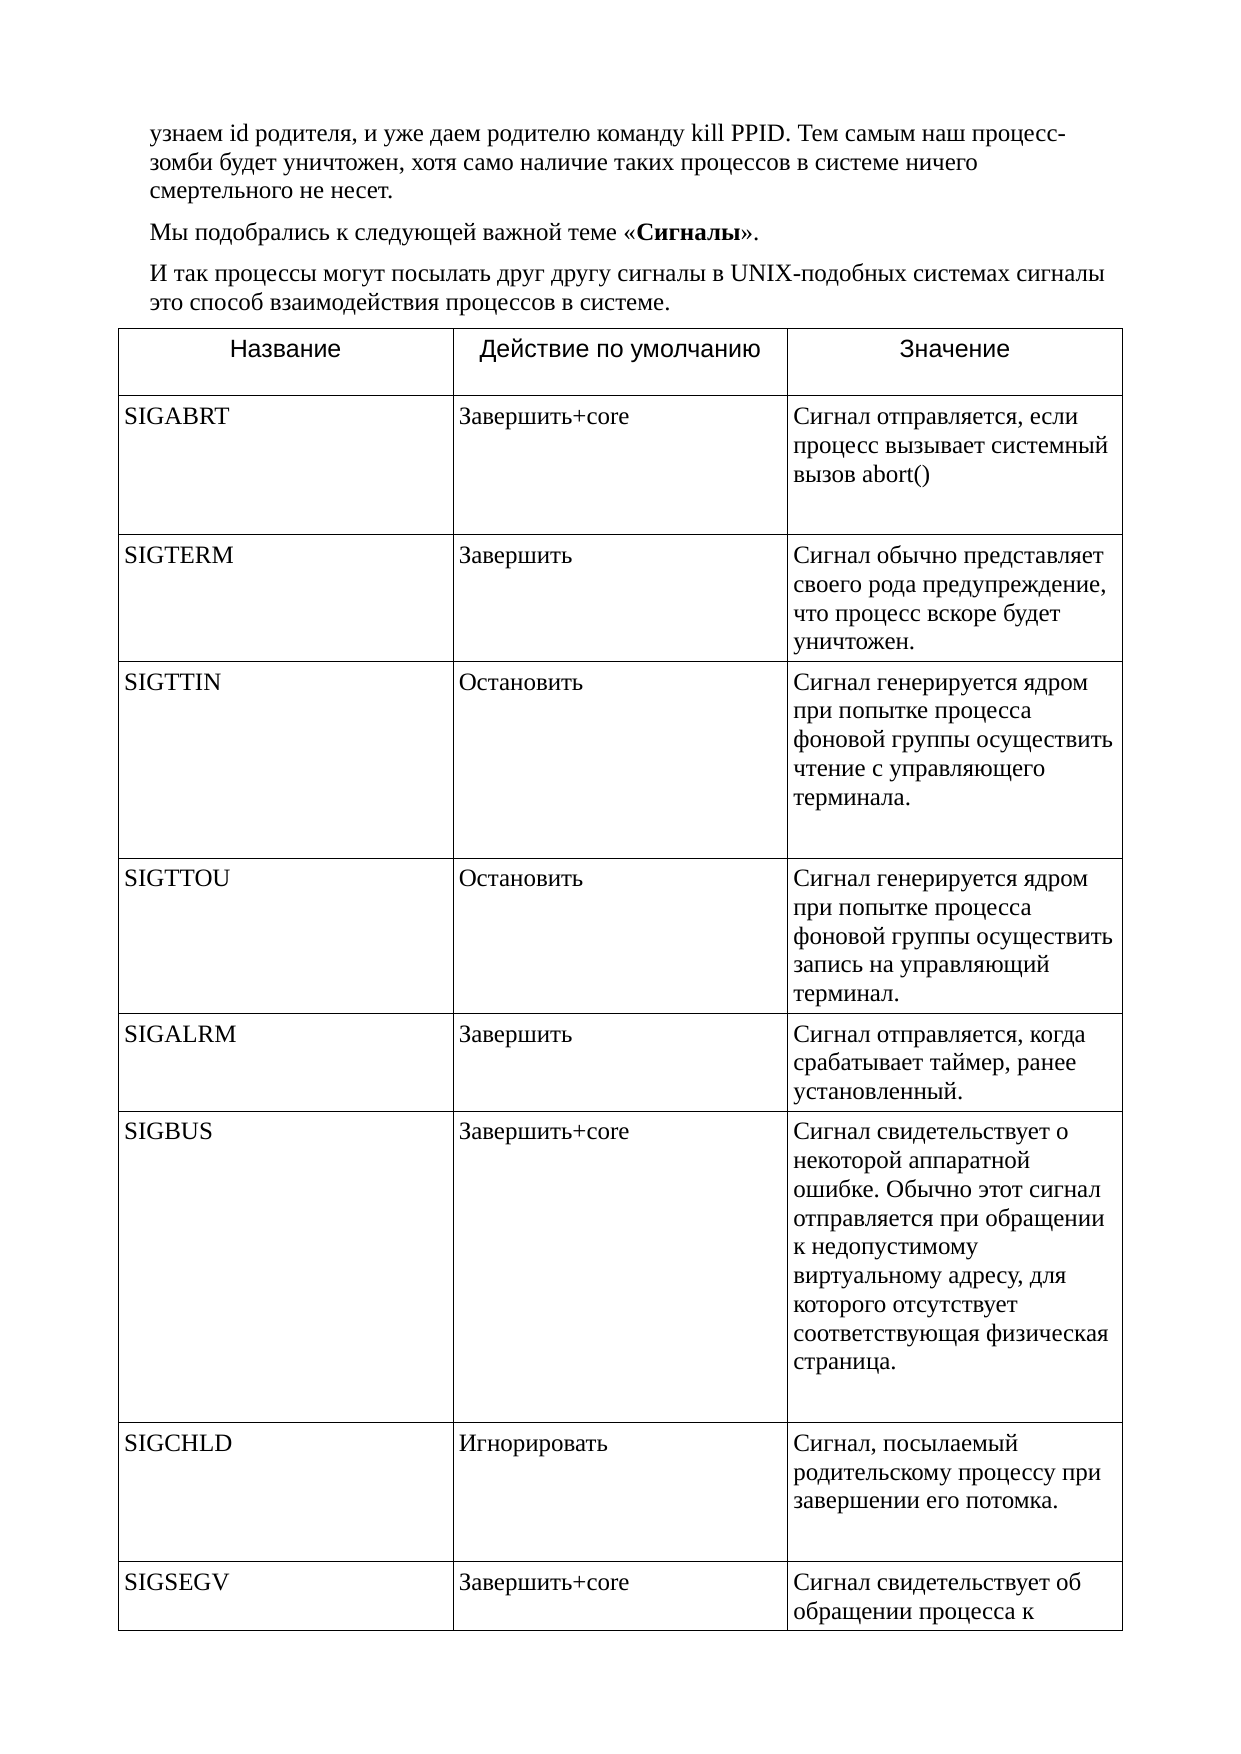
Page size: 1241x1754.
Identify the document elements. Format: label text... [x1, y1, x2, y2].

table_cell SIGALRM [119, 1014, 453, 1111]
table_header Значение [788, 329, 1122, 395]
table_cell SIGABRT [119, 396, 453, 534]
table_cell Завершить+core [454, 1112, 787, 1422]
table_cell Завершить [454, 1014, 787, 1111]
table_header Название [119, 329, 453, 395]
table_cell SIGTTIN [119, 662, 453, 857]
table_cell SIGSEGV [119, 1562, 453, 1630]
table_cell Остановить [454, 859, 787, 1013]
table_cell Завершить [454, 535, 787, 661]
table_cell Завершить+core [454, 396, 787, 534]
table_cell Сигнал генерируется ядром при попытке процесса фоновой группы осуществить чтение с управляющего терминала. [788, 662, 1122, 857]
table_cell SIGTERM [119, 535, 453, 661]
table_cell SIGCHLD [119, 1423, 453, 1561]
table_cell Завершить+core [454, 1562, 787, 1630]
table_cell Сигнал обычно представляет своего рода предупреждение, что процесс вскоре будет уничтожен. [788, 535, 1122, 661]
table_header Действие по умолчанию [454, 329, 787, 395]
table_cell SIGTTOU [119, 859, 453, 1013]
table_cell Остановить [454, 662, 787, 857]
table_cell SIGBUS [119, 1112, 453, 1422]
table_cell Игнорировать [454, 1423, 787, 1561]
text узнаем id родителя, и уже даем родителю команду kill PPID. Тем самым наш процесс-зомби будет уничтожен, хотя само наличие таких процессов в системе ничего смертельного не несет. [149, 118, 1122, 204]
text И так процессы могут посылать друг другу сигналы в UNIX-подобных системах сигналы это способ взаимодействия процессов в системе. [149, 258, 1122, 316]
table_cell Сигнал генерируется ядром при попытке процесса фоновой группы осуществить запись на управляющий терминал. [788, 859, 1122, 1013]
table_cell Сигнал отправляется, когда срабатывает таймер, ранее установленный. [788, 1014, 1122, 1111]
table_cell Сигнал, посылаемый родительскому процессу при завершении его потомка. [788, 1423, 1122, 1561]
table_cell Сигнал свидетельствует об обращении процесса к [788, 1562, 1122, 1630]
text Мы подобрались к следующей важной теме «Сигналы». [149, 217, 1122, 246]
table_cell Сигнал отправляется, если процесс вызывает системный вызов abort() [788, 396, 1122, 534]
table_cell Сигнал свидетельствует о некоторой аппаратной ошибке. Обычно этот сигнал отправляется при обращении к недопустимому виртуальному адресу, для которого отсутствует соответствующая физическая страница. [788, 1112, 1122, 1422]
